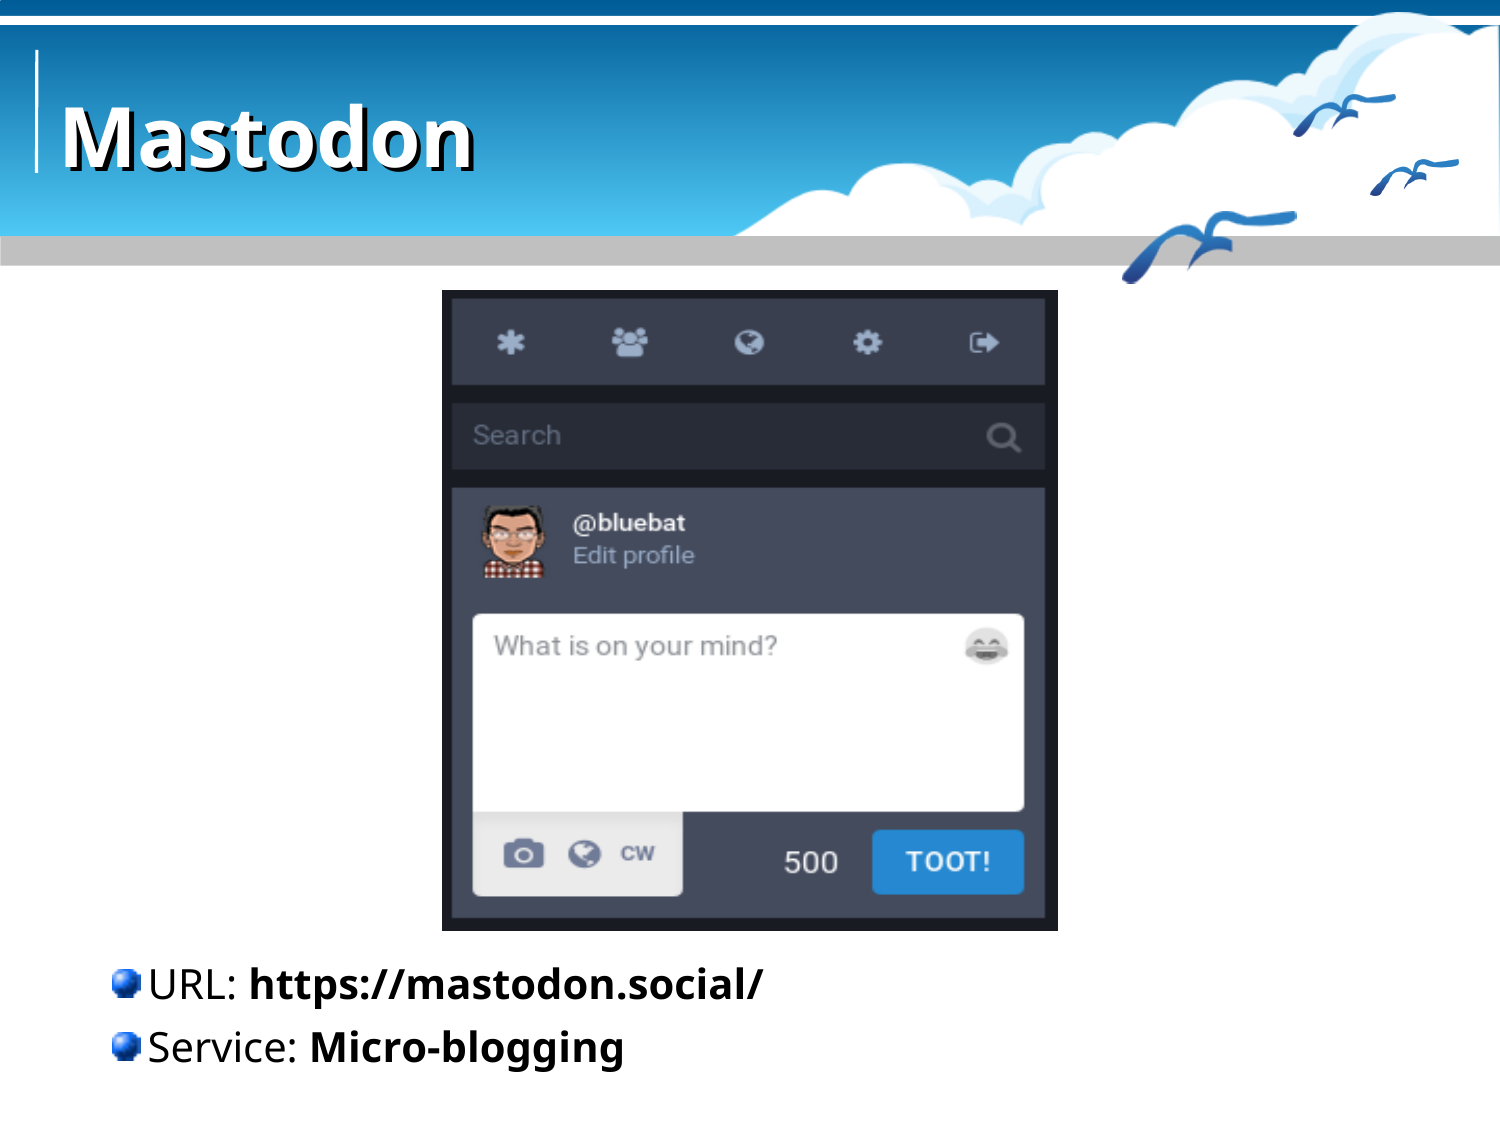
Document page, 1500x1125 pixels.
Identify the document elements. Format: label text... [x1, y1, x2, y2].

picture [442, 290, 1058, 931]
text_box URL: https://mastodon.social/ Service: Micro-blogging [97, 947, 1422, 1053]
picture [730, 12, 1500, 284]
picture [112, 1053, 141, 1061]
title Mastodon [59, 86, 1465, 186]
